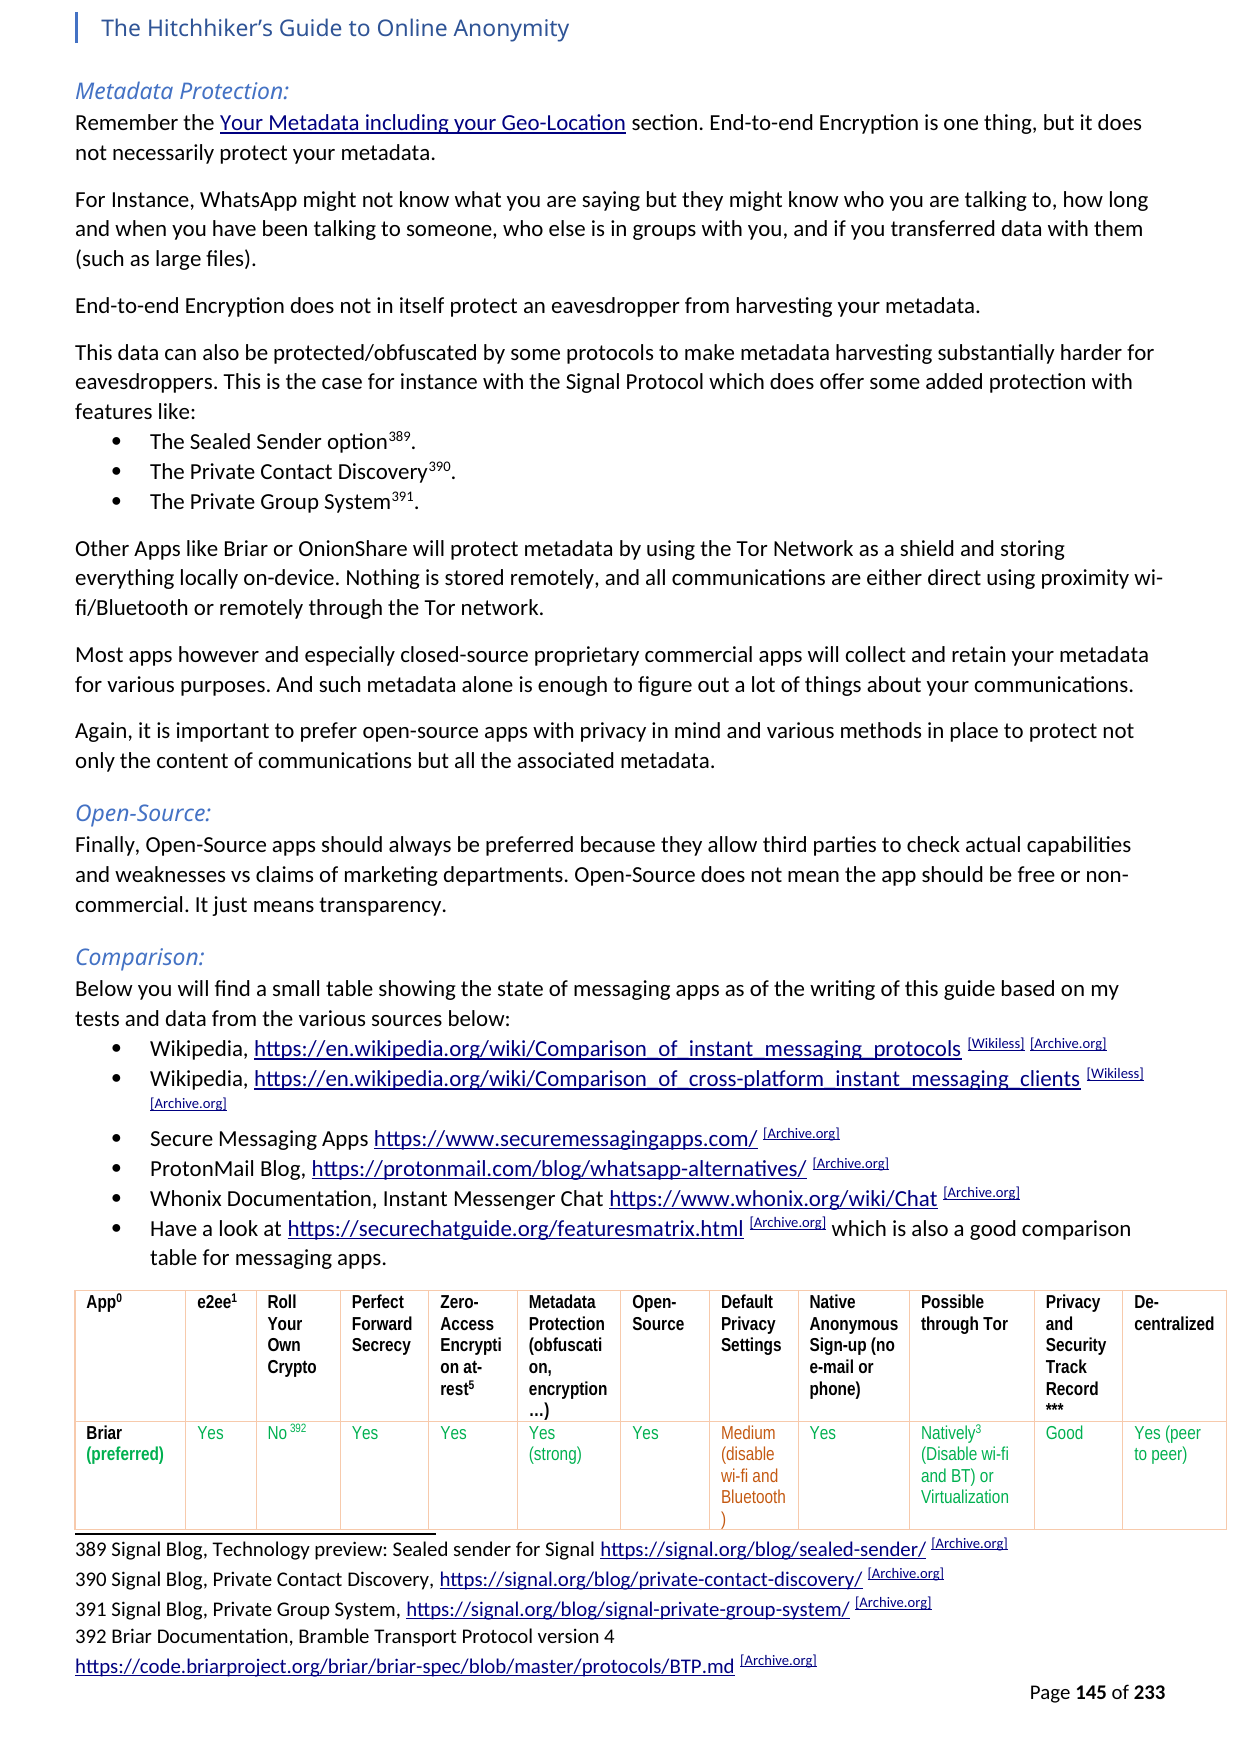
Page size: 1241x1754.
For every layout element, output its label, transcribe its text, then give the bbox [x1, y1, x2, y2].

subtitle Metadata Protection: [75, 75, 1165, 106]
text Finally, Open-Source apps should always be preferred because they allow third parties to check actual capabilities and weaknesses vs claims of marketing departments. Open-Source does not mean the app should be free or non-commercial. It just means transparency. [75, 831, 1165, 918]
text For Instance, WhatsApp might not know what you are saying but they might know who you are talking to, how long and when you have been talking to someone, who else is in groups with you, and if you transferred data with them (such as large files). [75, 185, 1165, 272]
list ProtonMail Blog, https://protonmail.com/blog/whatsapp-alternatives/ [Archive.org] [112, 1154, 1165, 1182]
table_cell Good [1035, 1422, 1122, 1529]
table_cell Yes [429, 1422, 517, 1529]
table_header Open-Source [621, 1291, 709, 1421]
table_header Zero-Access Encryption at-rest5 [429, 1291, 517, 1421]
list Signal Blog, Private Group System, https://signal.org/blog/signal-private-group-system/ [Archive.org] [75, 1594, 1165, 1622]
list Wikipedia, https://en.wikipedia.org/wiki/Comparison_of_instant_messaging_protocols [Wikiless] [Archive.org] [112, 1034, 1165, 1062]
list Wikipedia, https://en.wikipedia.org/wiki/Comparison_of_cross-platform_instant_messaging_clients [Wikiless] [Archive.org] [112, 1064, 1165, 1122]
table_cell Yes [341, 1422, 428, 1529]
table_header App0 [76, 1291, 185, 1421]
table_cell No [257, 1422, 340, 1529]
table_cell Yes [186, 1422, 256, 1529]
table_cell Briar (preferred) [76, 1422, 185, 1529]
list Signal Blog, Technology preview: Sealed sender for Signal https://signal.org/blog/sealed-sender/ [Archive.org] [75, 1534, 1165, 1562]
table_header Possible through Tor [910, 1291, 1034, 1421]
list Whonix Documentation, Instant Messenger Chat https://www.whonix.org/wiki/Chat [Archive.org] [112, 1184, 1165, 1212]
text End-to-end Encryption does not in itself protect an eavesdropper from harvesting your metadata. [75, 291, 1165, 319]
table_header Metadata Protection (obfuscation, encryption…) [518, 1291, 620, 1421]
table_cell Medium (disable wi-fi and Bluetooth) [710, 1422, 798, 1529]
table_header Privacy and Security Track Record *** [1035, 1291, 1122, 1421]
table_header Roll Your Own Crypto [257, 1291, 340, 1421]
list Signal Blog, Private Contact Discovery, https://signal.org/blog/private-contact-discovery/ [Archive.org] [75, 1564, 1165, 1592]
table_header e2ee1 [186, 1291, 256, 1421]
text Below you will find a small table showing the state of messaging apps as of the writing of this guide based on my tests and data from the various sources below: [75, 974, 1165, 1032]
subtitle Comparison: [75, 941, 1165, 972]
table_cell Natively3 (Disable wi-fi and BT) or Virtualization [910, 1422, 1034, 1529]
list The Private Group System. [112, 487, 1165, 515]
text Again, it is important to prefer open-source apps with privacy in mind and various methods in place to protect not only the content of communications but all the associated metadata. [75, 716, 1165, 774]
table_header Perfect Forward Secrecy [341, 1291, 428, 1421]
text Most apps however and especially closed-source proprietary commercial apps will collect and retain your metadata for various purposes. And such metadata alone is enough to figure out a lot of things about your communications. [75, 640, 1165, 698]
text Other Apps like Briar or OnionShare will protect metadata by using the Tor Network as a shield and storing everything locally on-device. Nothing is stored remotely, and all communications are either direct using proximity wi-fi/Bluetooth or remotely through the Tor network. [75, 534, 1165, 621]
table_cell Yes [621, 1422, 709, 1529]
table_header Native Anonymous Sign-up (no e-mail or phone) [799, 1291, 909, 1421]
table_header De-centralized [1123, 1291, 1226, 1421]
subtitle Open-Source: [75, 797, 1165, 828]
list The Private Contact Discovery. [112, 457, 1165, 485]
text This data can also be protected/obfuscated by some protocols to make metadata harvesting substantially harder for eavesdroppers. This is the case for instance with the Signal Protocol which does offer some added protection with features like: [75, 338, 1165, 425]
list Have a look at https://securechatguide.org/featuresmatrix.html [Archive.org] which is also a good comparison table for messaging apps. [112, 1214, 1165, 1272]
text Remember the Your Metadata including your Geo-Location section. End-to-end Encryption is one thing, but it does not necessarily protect your metadata. [75, 108, 1165, 166]
table_cell Yes [799, 1422, 909, 1529]
table_cell Yes (peer to peer) [1123, 1422, 1226, 1529]
list The Sealed Sender option. [112, 427, 1165, 455]
table_cell Yes (strong) [518, 1422, 620, 1529]
list Secure Messaging Apps https://www.securemessagingapps.com/ [Archive.org] [112, 1124, 1165, 1152]
table_header Default Privacy Settings [710, 1291, 798, 1421]
